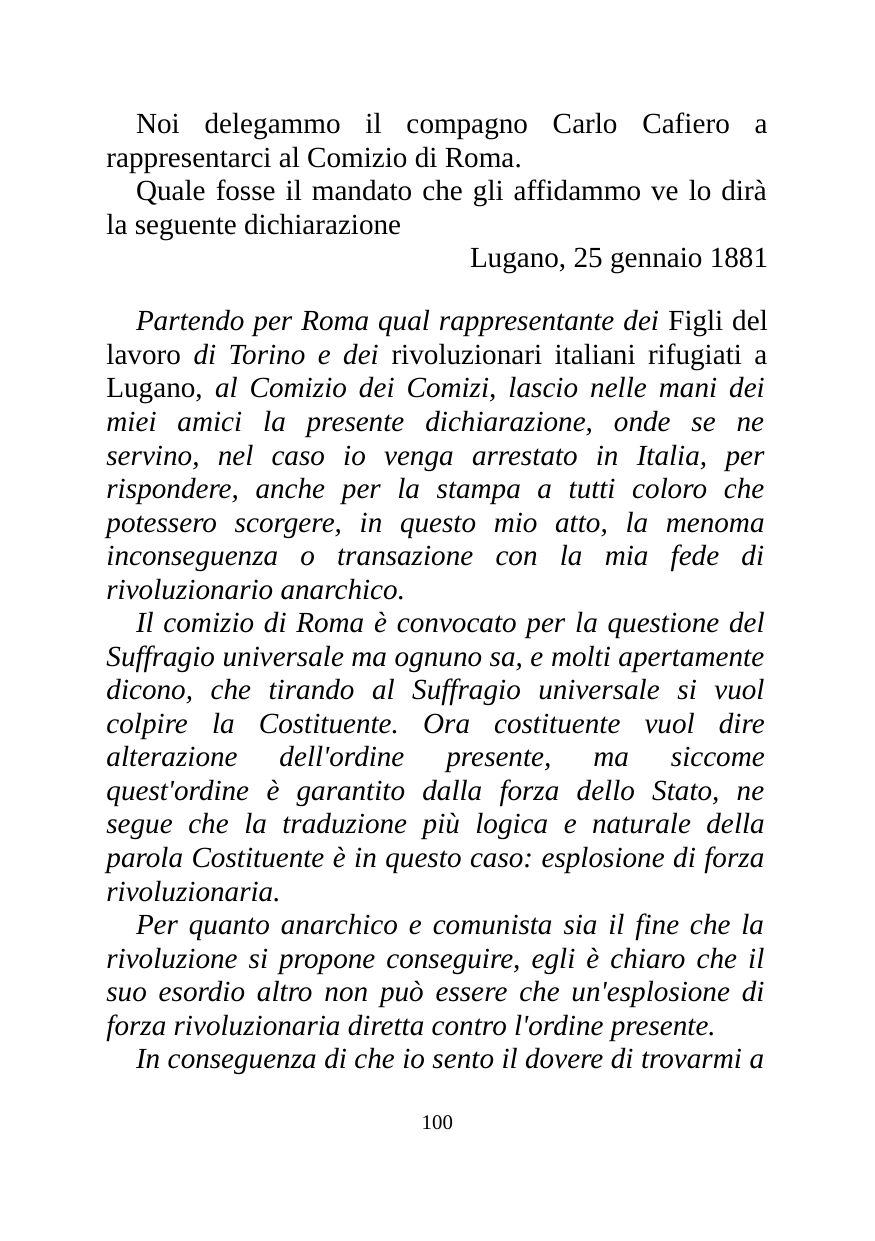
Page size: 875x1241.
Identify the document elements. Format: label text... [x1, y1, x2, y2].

text Noi delegammo il compagno Carlo Cafiero a rappresentarci al Comizio di Roma. [106, 106, 768, 173]
text Partendo per Roma qual rappresentante dei Figli del lavoro di Torino e dei rivoluzionari italiani rifugiati a Lugano, al Comizio dei Comizi, lascio nelle mani dei miei amici la presente dichiarazione, onde se ne servino, nel caso io venga arrestato in Italia, per rispondere, anche per la stampa a tutti coloro che potessero scorgere, in questo mio atto, la menoma inconseguenza o transazione con la mia fede di rivoluzionario anarchico. [106, 303, 768, 605]
text Lugano, 25 gennaio 1881 [106, 240, 768, 274]
text Quale fosse il mandato che gli affidammo ve lo dirà la seguente dichiarazione [106, 173, 768, 240]
text Per quanto anarchico e comunista sia il fine che la rivoluzione si propone conseguire, egli è chiaro che il suo esordio altro non può essere che un'esplosione di forza rivoluzionaria diretta contro l'ordine presente. [106, 907, 768, 1041]
text In conseguenza di che io sento il dovere di trovarmi a [106, 1041, 768, 1075]
text Il comizio di Roma è convocato per la questione del Suffragio universale ma ognuno sa, e molti apertamente dicono, che tirando al Suffragio universale si vuol colpire la Costituente. Ora costituente vuol dire alterazione dell'ordine presente, ma siccome quest'ordine è garantito dalla forza dello Stato, ne segue che la traduzione più logica e naturale della parola Costituente è in questo caso: esplosione di forza rivoluzionaria. [106, 605, 768, 907]
